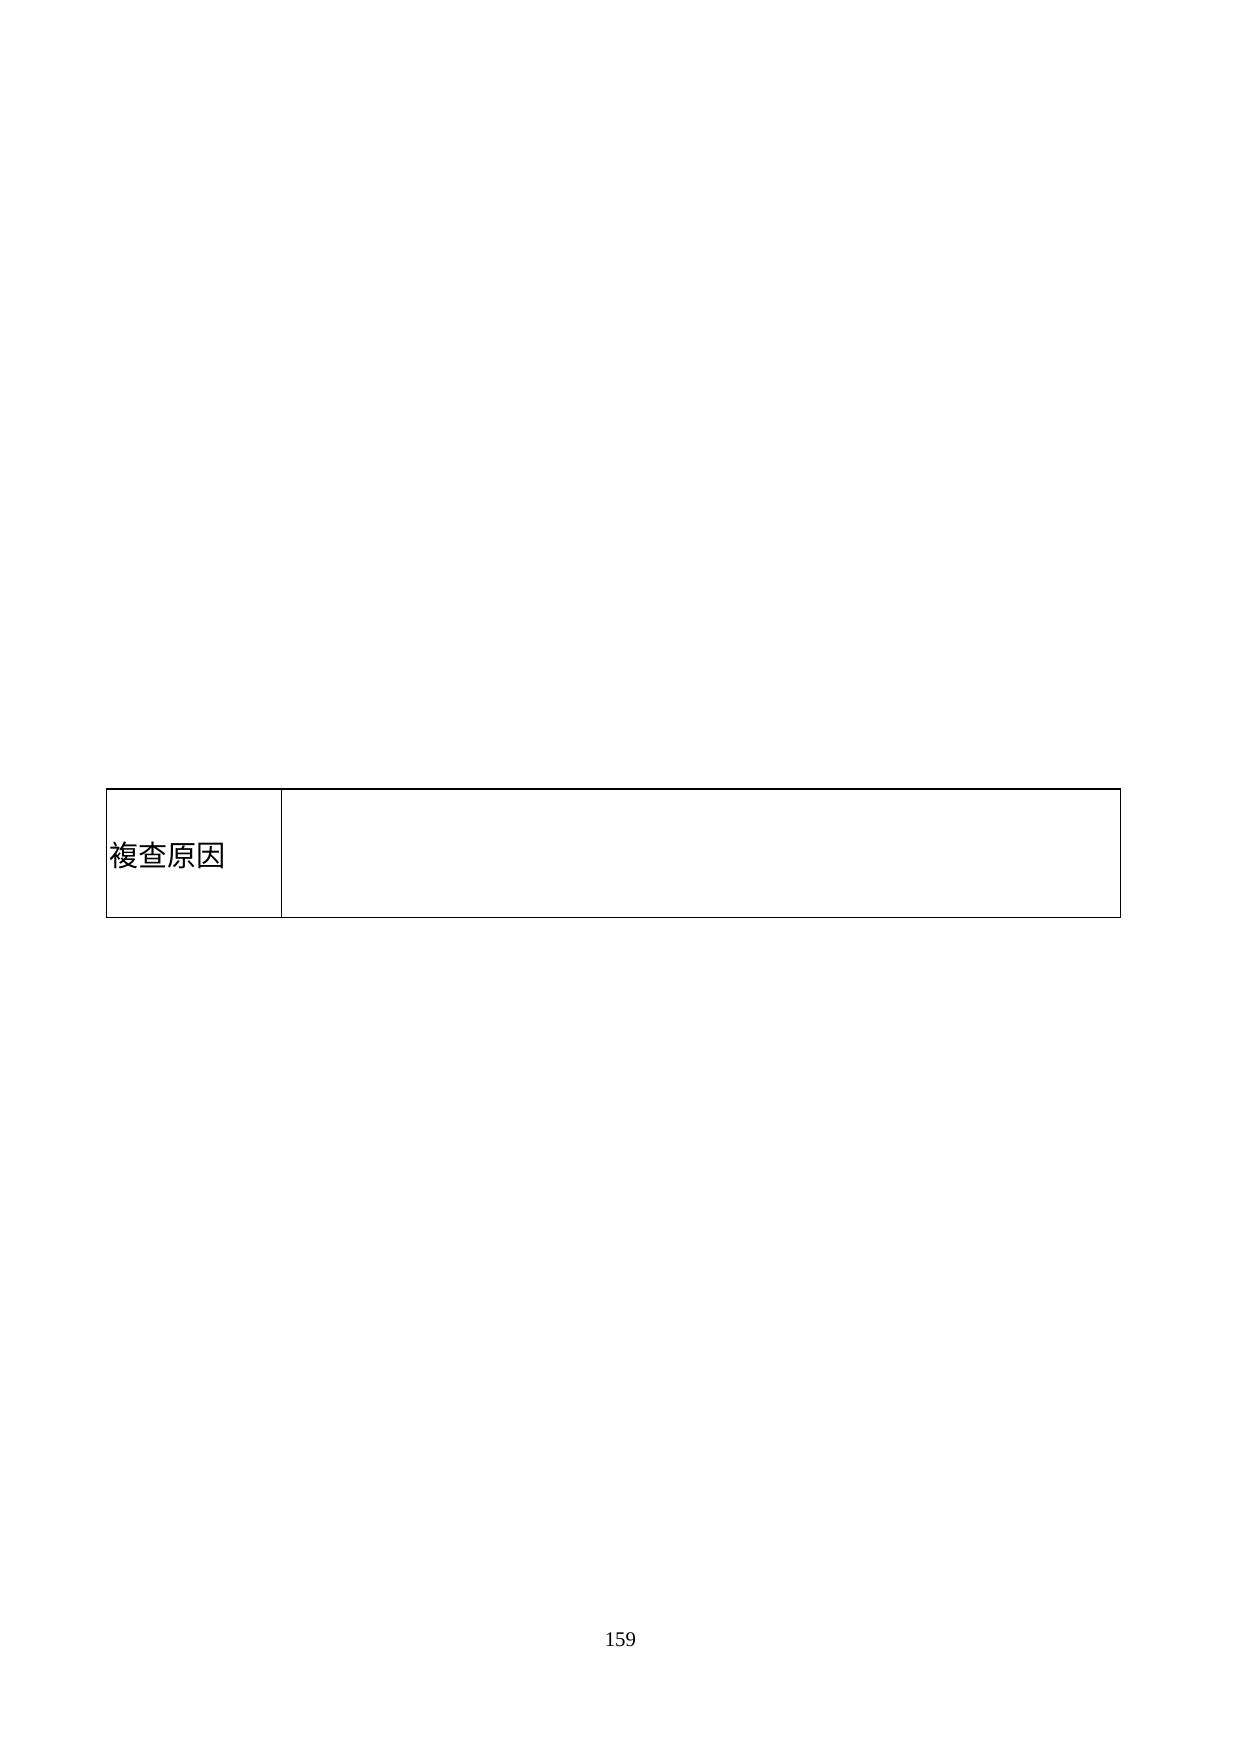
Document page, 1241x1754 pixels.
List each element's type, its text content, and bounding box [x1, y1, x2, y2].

table_cell 複查原因 [107, 790, 281, 917]
table_cell [282, 790, 1120, 917]
